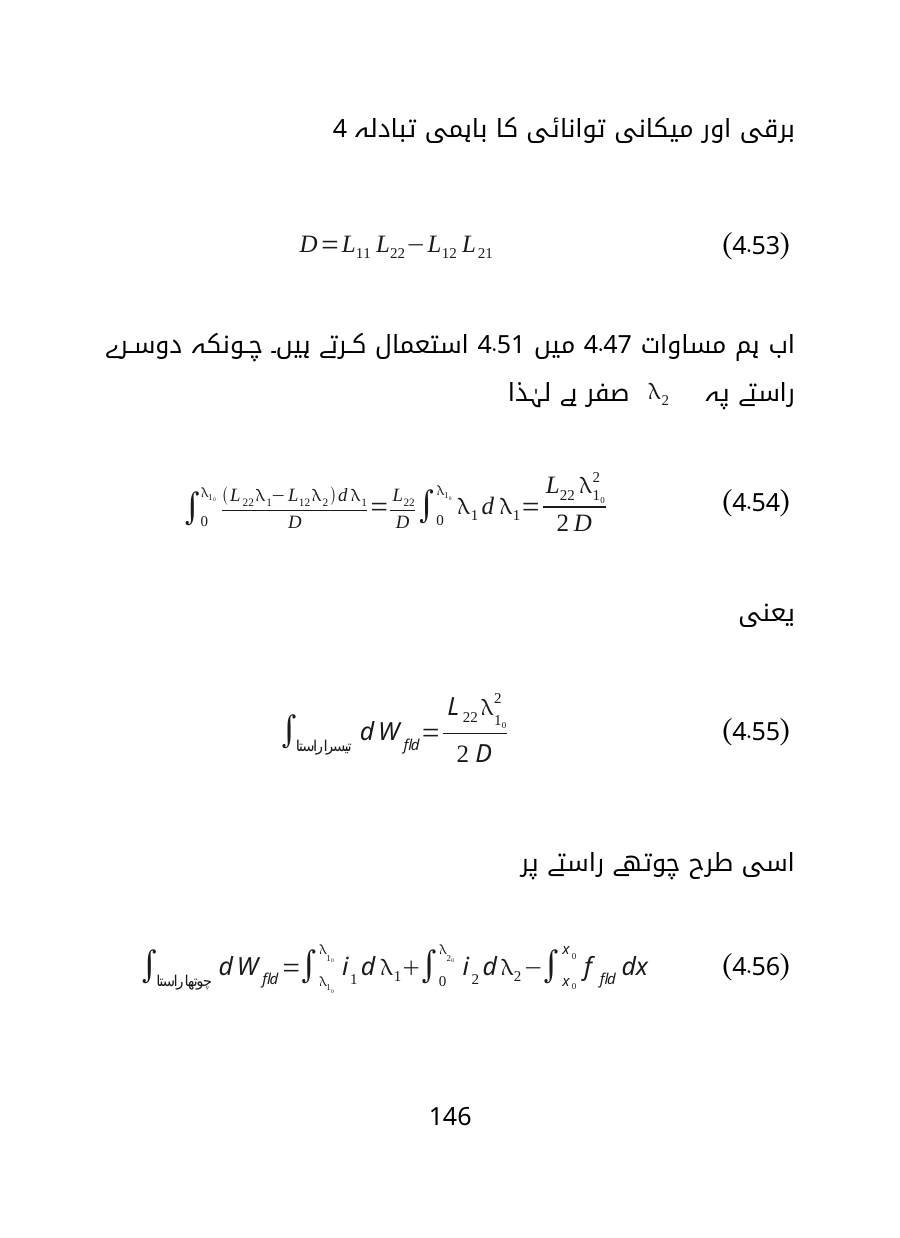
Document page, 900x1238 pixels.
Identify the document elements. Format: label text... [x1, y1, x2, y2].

text اب ہم مساوات 4.47 میں 4.51 استعمال کرتے ہیں۔ چونکہ دوسرے راستے پہ صفر ہے لہٰذا [105, 322, 795, 417]
table_header [105, 934, 672, 1014]
table_header [105, 216, 676, 288]
table_header [105, 684, 674, 793]
table_header [105, 463, 675, 556]
table_header (4.54) [675, 463, 795, 556]
table_header (4.55) [674, 684, 795, 793]
text یعنی [105, 589, 795, 637]
table_header (4.56) [673, 934, 795, 1014]
text اسی طرح چوتھے راستے پر [105, 839, 795, 887]
table_header (4.53) [676, 216, 795, 288]
